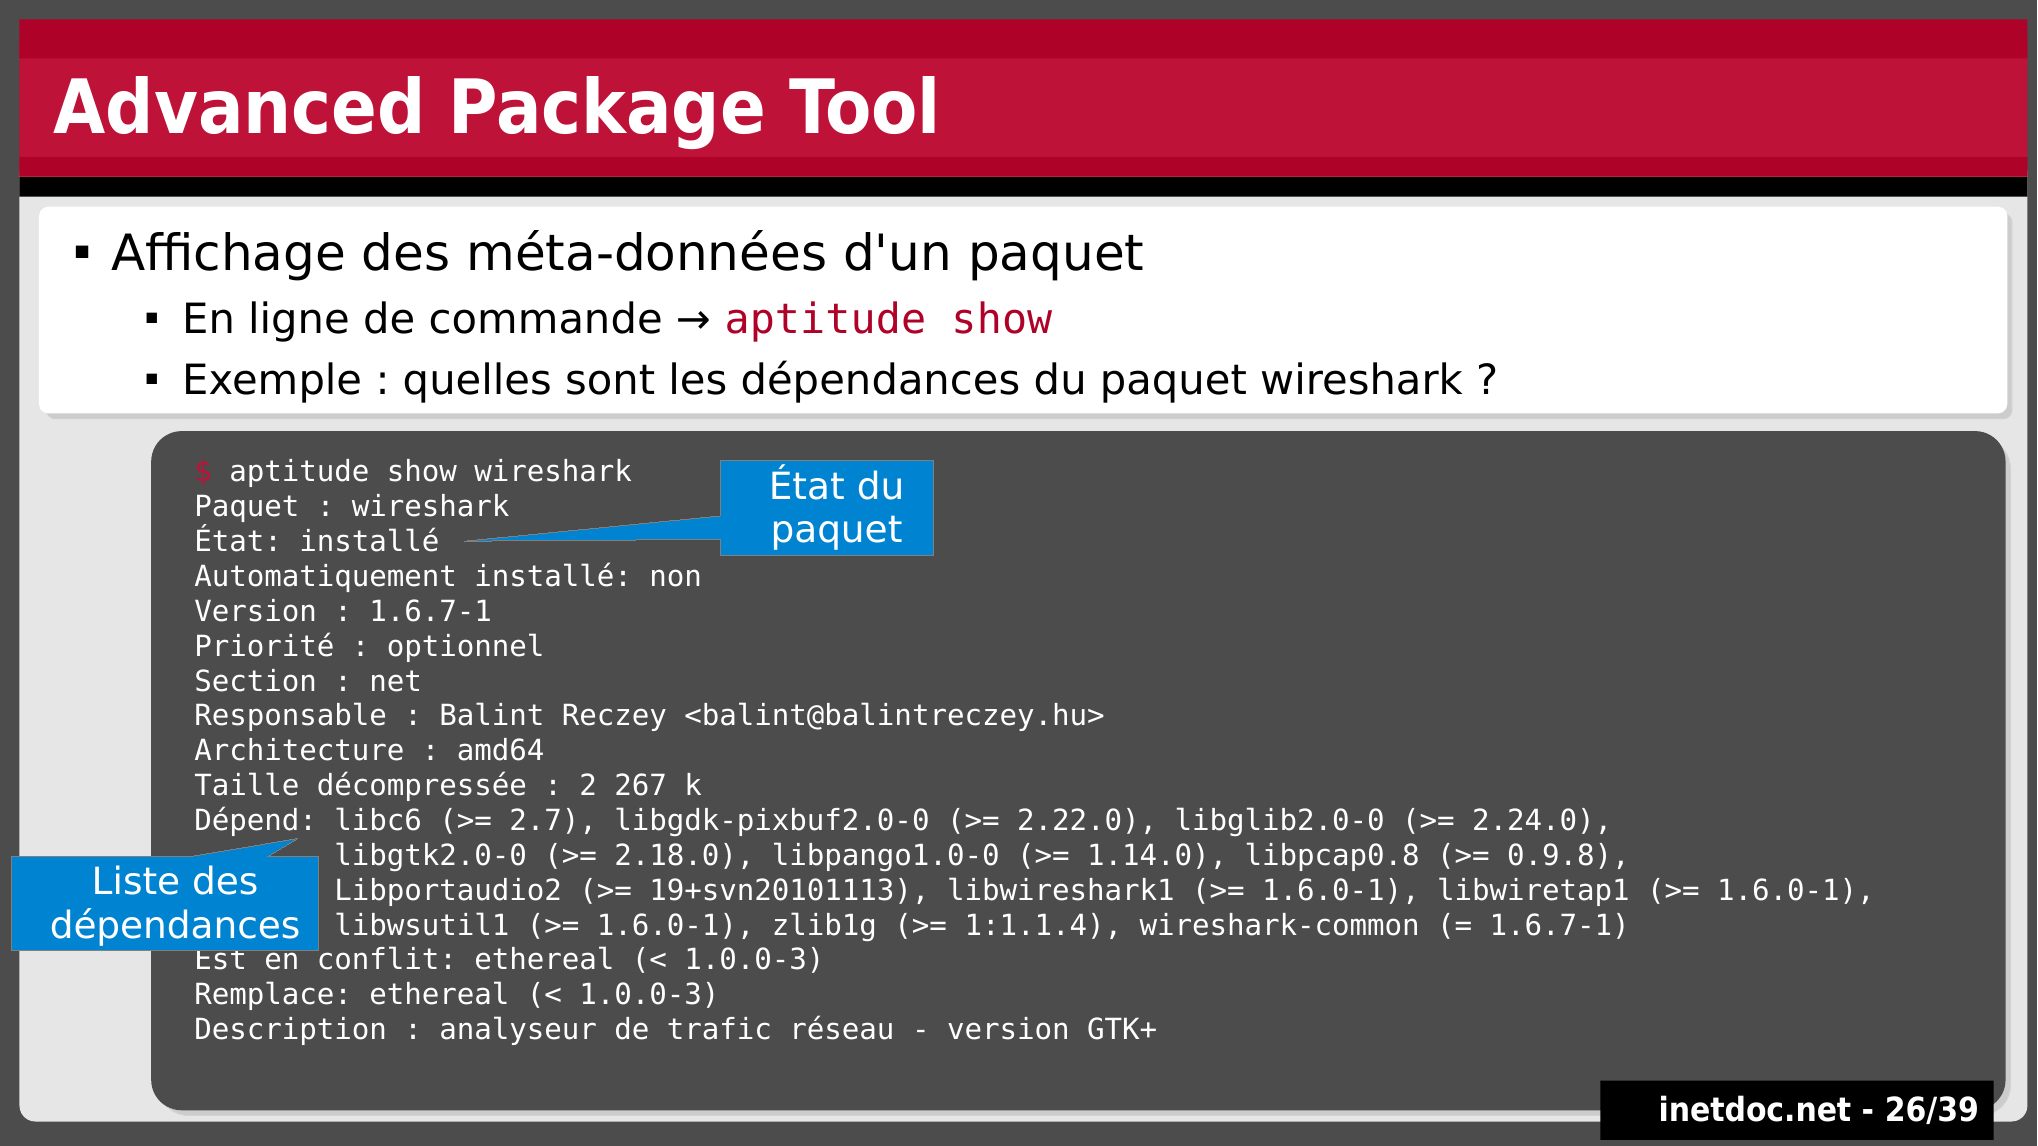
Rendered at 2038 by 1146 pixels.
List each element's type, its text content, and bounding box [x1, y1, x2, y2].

text_box inetdoc.net - <numéro>/39 [1600, 1080, 1994, 1140]
text_box État du paquet [464, 460, 934, 556]
text_box [19, 19, 2028, 59]
text_box $ aptitude show wireshark Paquet : wireshark État: installé Automatiquement installé: non Version : 1.6.7-1 Priorité : optionnel Section : net Responsable : Balint Reczey <balint@balintreczey.hu> Architecture : amd64 Taille décompressée : 2 267 k Dépend: libc6 (>= 2.7), libgdk-pixbuf2.0-0 (>= 2.22.0), libglib2.0-0 (>= 2.24.0), libgtk2.0-0 (>= 2.18.0), libpango1.0-0 (>= 1.14.0), libpcap0.8 (>= 0.9.8), Libportaudio2 (>= 19+svn20101113), libwireshark1 (>= 1.6.0-1), libwiretap1 (>= 1.6.0-1), libwsutil1 (>= 1.6.0-1), zlib1g (>= 1:1.1.4), wireshark-common (= 1.6.7-1) Est en conflit: ethereal (< 1.0.0-3) Remplace: ethereal (< 1.0.0-3) Description : analyseur de trafic réseau - version GTK+ [151, 431, 2006, 1111]
text_box Liste des dépendances [11, 838, 319, 951]
text_box [19, 157, 2028, 1122]
text_box Advanced Package Tool [19, 59, 2028, 157]
text_box [19, 951, 1600, 1122]
text_box Affichage des méta-données d'un paquet En ligne de commande → aptitude show Exemple : quelles sont les dépendances du paquet wireshark ? [38, 206, 2008, 414]
